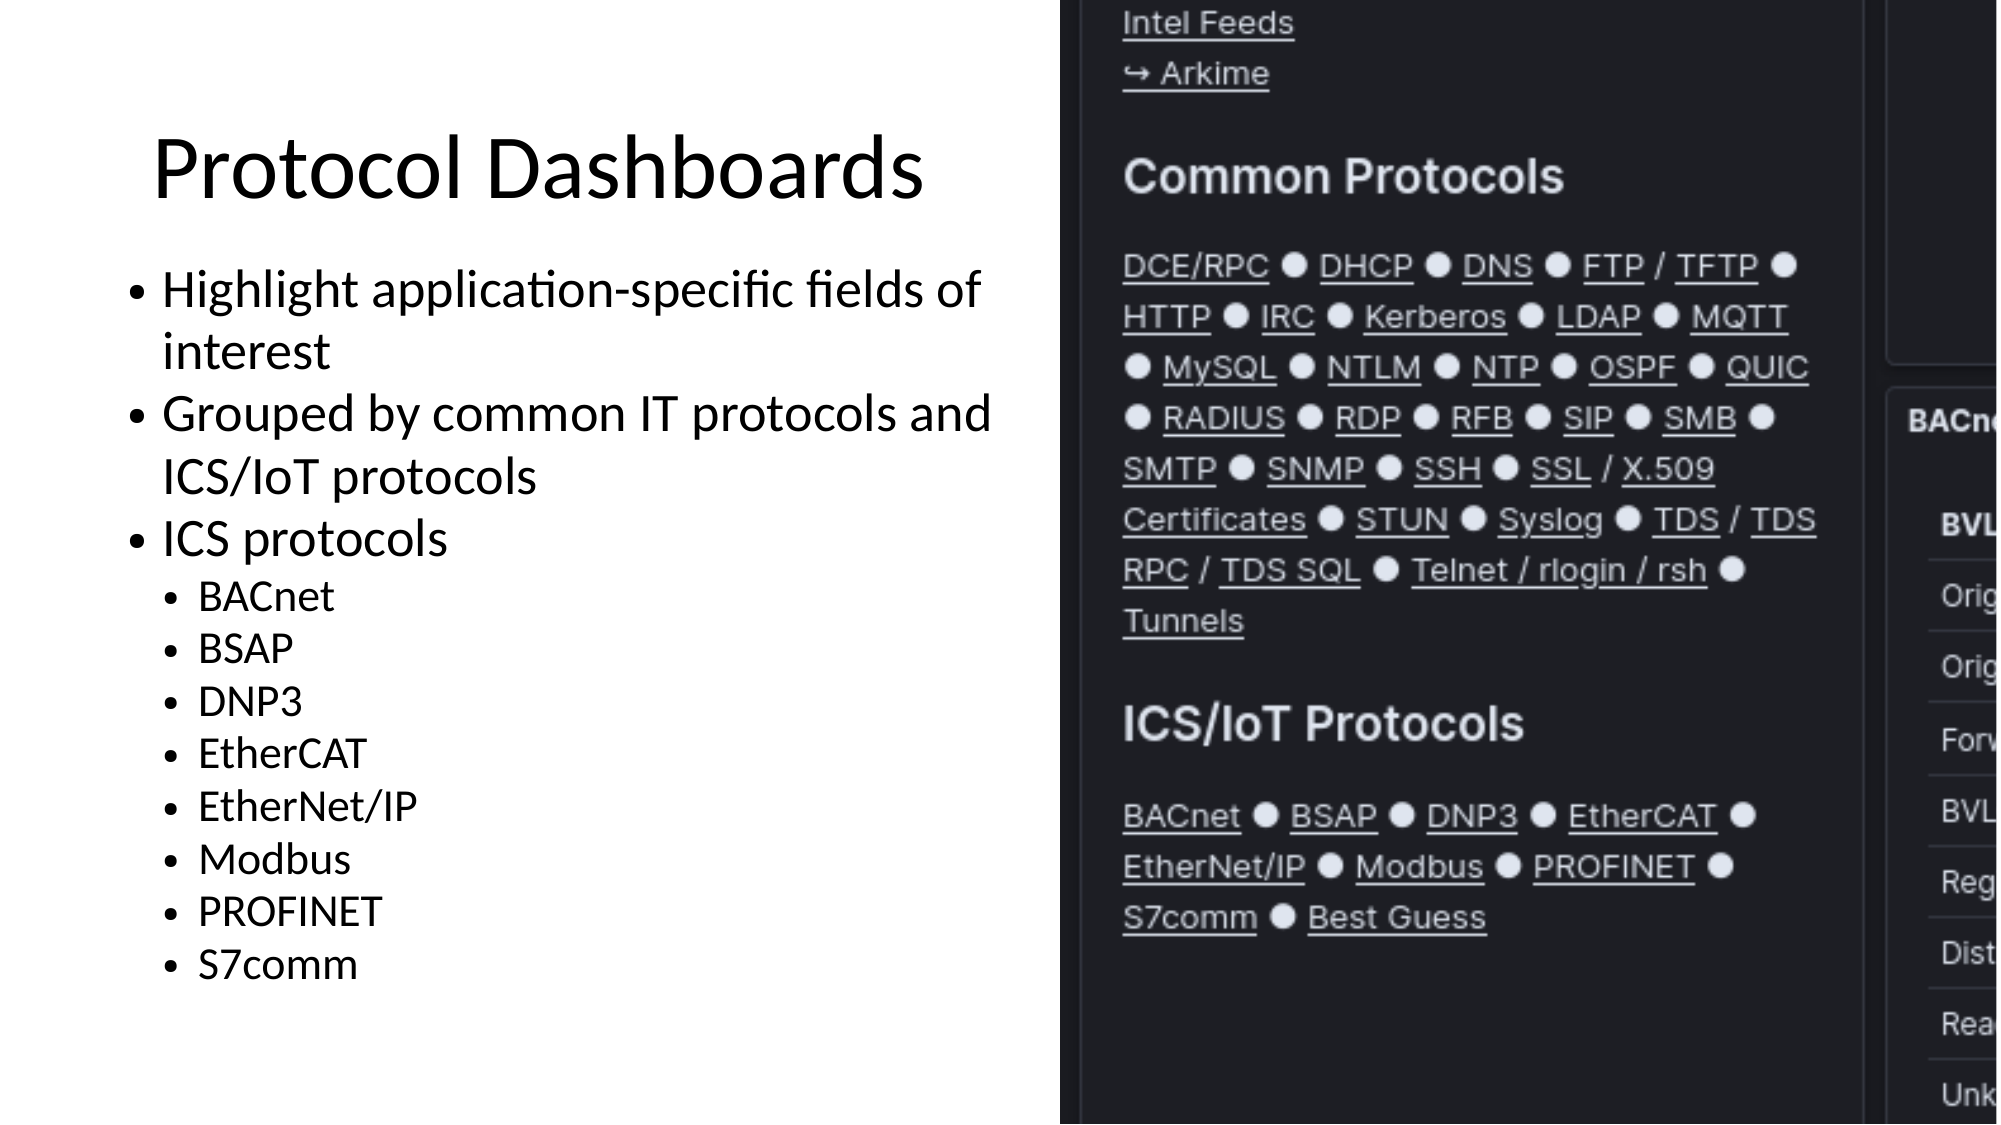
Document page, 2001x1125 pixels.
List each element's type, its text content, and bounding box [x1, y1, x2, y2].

text_box Highlight application-specific fields of interest Grouped by common IT protocols and ICS/IoT protocols ICS protocols BACnet BSAP DNP3 EtherCAT EtherNet/IP Modbus PROFINET S7comm [112, 250, 1051, 1104]
picture [1060, 0, 1997, 1124]
title Protocol Dashboards [137, 59, 1060, 278]
